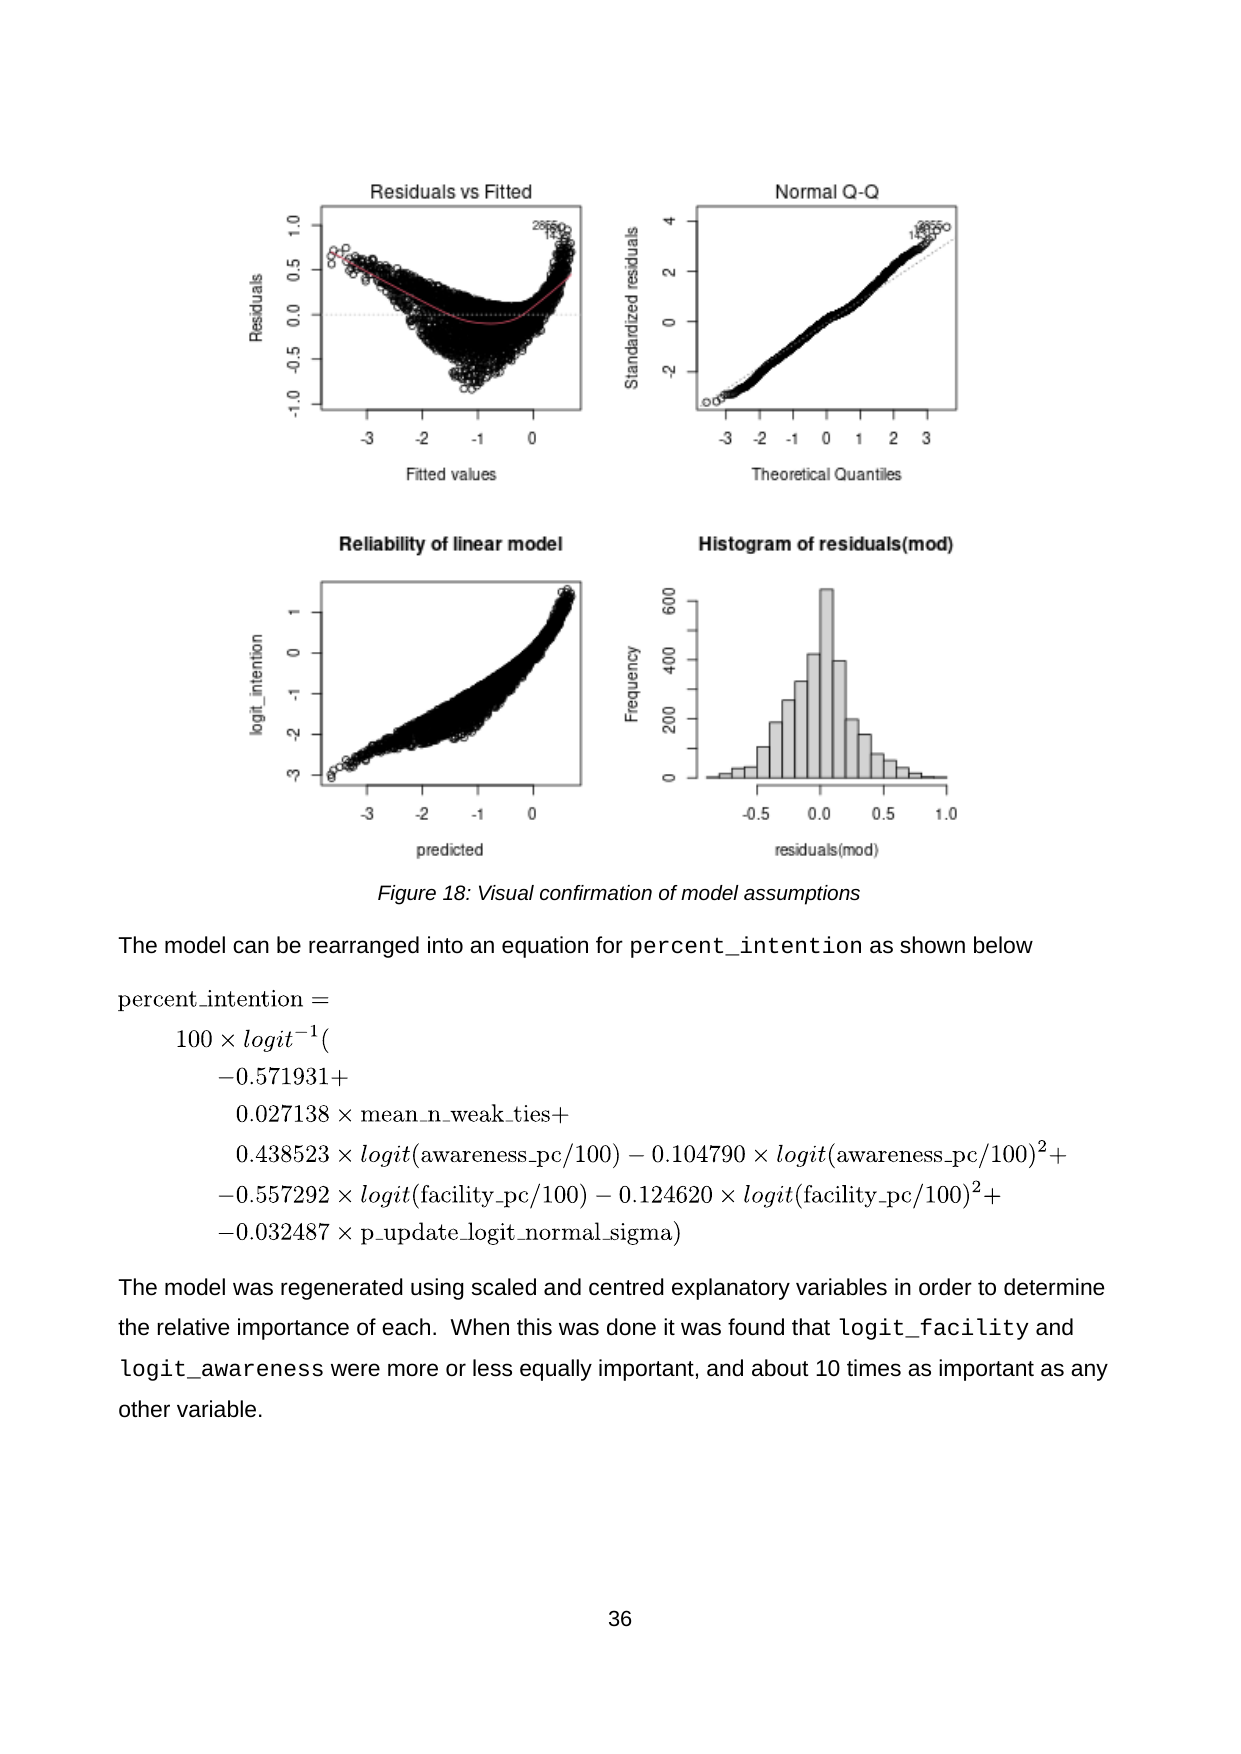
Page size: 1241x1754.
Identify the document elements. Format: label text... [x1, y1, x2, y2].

text The model was regenerated using scaled and centred explanatory variables in order to determine the relative importance of each. When this was done it was found that logit_facility and logit_awareness were more or less equally important, and about 10 times as important as any other variable. [118, 1274, 1122, 1423]
text Figure 18: Visual confirmation of model assumptions [245, 881, 995, 904]
picture [245, 130, 995, 881]
text The model can be rearranged into an equation for percent_intention as shown below [118, 932, 1122, 961]
